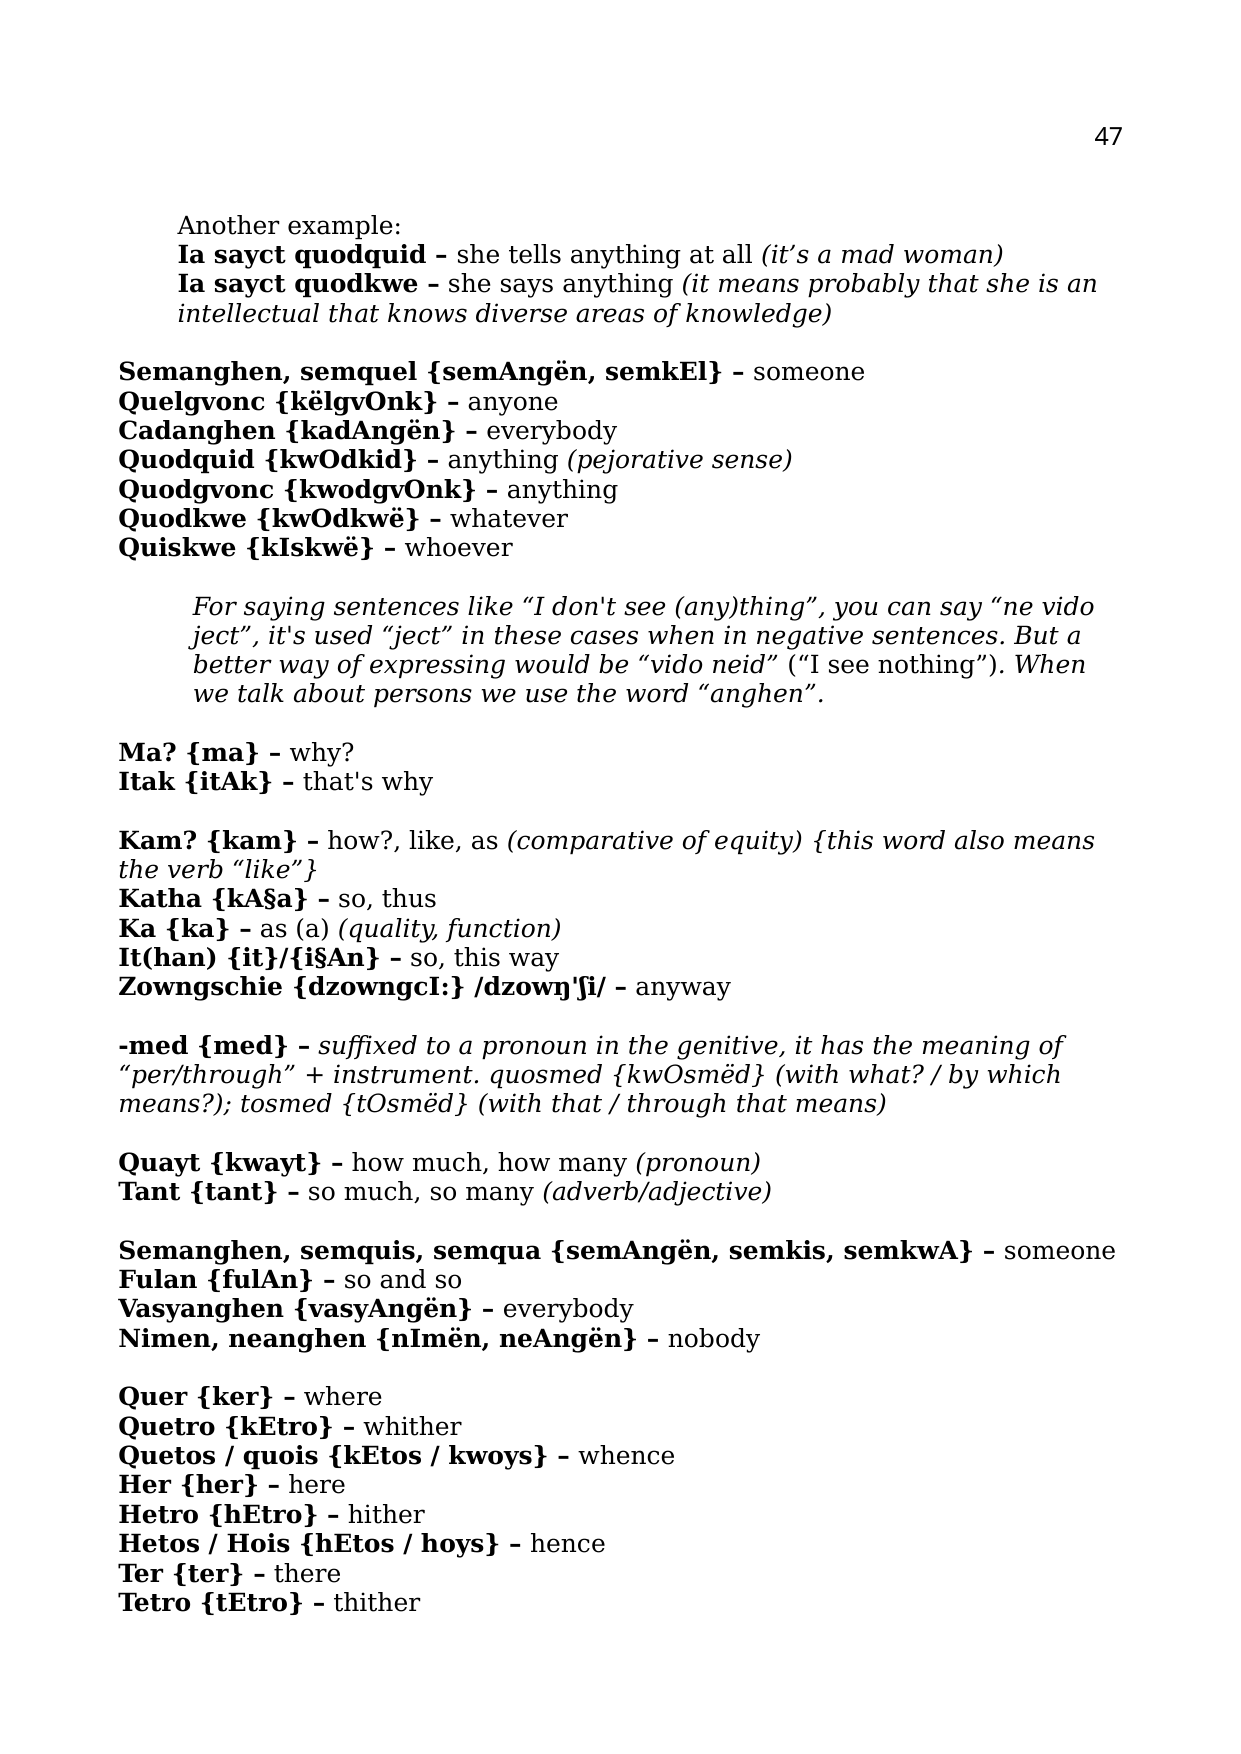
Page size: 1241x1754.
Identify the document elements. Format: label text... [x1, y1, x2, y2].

text Quodgvonc {kwodgvOnk} – anything [118, 474, 1123, 504]
text Quetos / quois {kEtos / kwoys} – whence [118, 1441, 1123, 1470]
text Tetro {tEtro} – thither [118, 1588, 1123, 1617]
text It(han) {it}/{i§An} – so, this way [118, 943, 1123, 972]
text Ka {ka} – as (a) (quality, function) [118, 913, 1123, 943]
text -med {med} – suffixed to a pronoun in the genitive, it has the meaning of “per/through” + instrument. quosmed {kwOsmëd} (with what? / by which means?); tosmed {tOsmëd} (with that / through that means) [118, 1031, 1123, 1118]
text Quelgvonc {këlgvOnk} – anyone [118, 386, 1123, 416]
text Ia sayct quodkwe – she says anything (it means probably that she is an intellectual that knows diverse areas of knowledge) [177, 269, 1123, 328]
text Another example: [177, 211, 1123, 240]
text Ma? {ma} – why? [118, 738, 1123, 767]
text Itak {itAk} – that's why [118, 767, 1123, 796]
text Fulan {fulAn} – so and so [118, 1265, 1123, 1294]
text Tant {tant} – so much, so many (adverb/adjective) [118, 1177, 1123, 1206]
text Semanghen, semquis, semqua {semAngën, semkis, semkwA} – someone [118, 1236, 1123, 1265]
text Kam? {kam} – how?, like, as (comparative of equity) {this word also means the verb “like”} [118, 826, 1123, 884]
text Hetos / Hois {hEtos / hoys} – hence [118, 1529, 1123, 1558]
text Semanghen, semquel {semAngën, semkEl} – someone [118, 357, 1123, 386]
text Quetro {kEtro} – whither [118, 1412, 1123, 1441]
text Zowngschie {dzowngcI:} /dzowŋ'ʃi/ – anyway [118, 972, 1123, 1002]
text Nimen, neanghen {nImën, neAngën} – nobody [118, 1324, 1123, 1353]
text Her {her} – here [118, 1470, 1123, 1500]
text Quiskwe {kIskwë} – whoever [118, 533, 1123, 563]
text Ter {ter} – there [118, 1558, 1123, 1588]
text Quayt {kwayt} – how much, how many (pronoun) [118, 1148, 1123, 1177]
text Cadanghen {kadAngën} – everybody [118, 416, 1123, 445]
text Katha {kA§a} – so, thus [118, 884, 1123, 913]
text Vasyanghen {vasyAngën} – everybody [118, 1294, 1123, 1324]
text Quodquid {kwOdkid} – anything (pejorative sense) [118, 445, 1123, 474]
text Quodkwe {kwOdkwë} – whatever [118, 504, 1123, 533]
text Quer {ker} – where [118, 1382, 1123, 1412]
text Ia sayct quodquid – she tells anything at all (it’s a mad woman) [177, 240, 1123, 269]
text Hetro {hEtro} – hither [118, 1500, 1123, 1529]
text For saying sentences like “I don't see (any)thing”, you can say “ne vido ject”, it's used “ject” in these cases when in negative sentences. But a better way of expressing would be “vido neid” (“I see nothing”). When we talk about persons we use the word “anghen”. [193, 592, 1123, 708]
